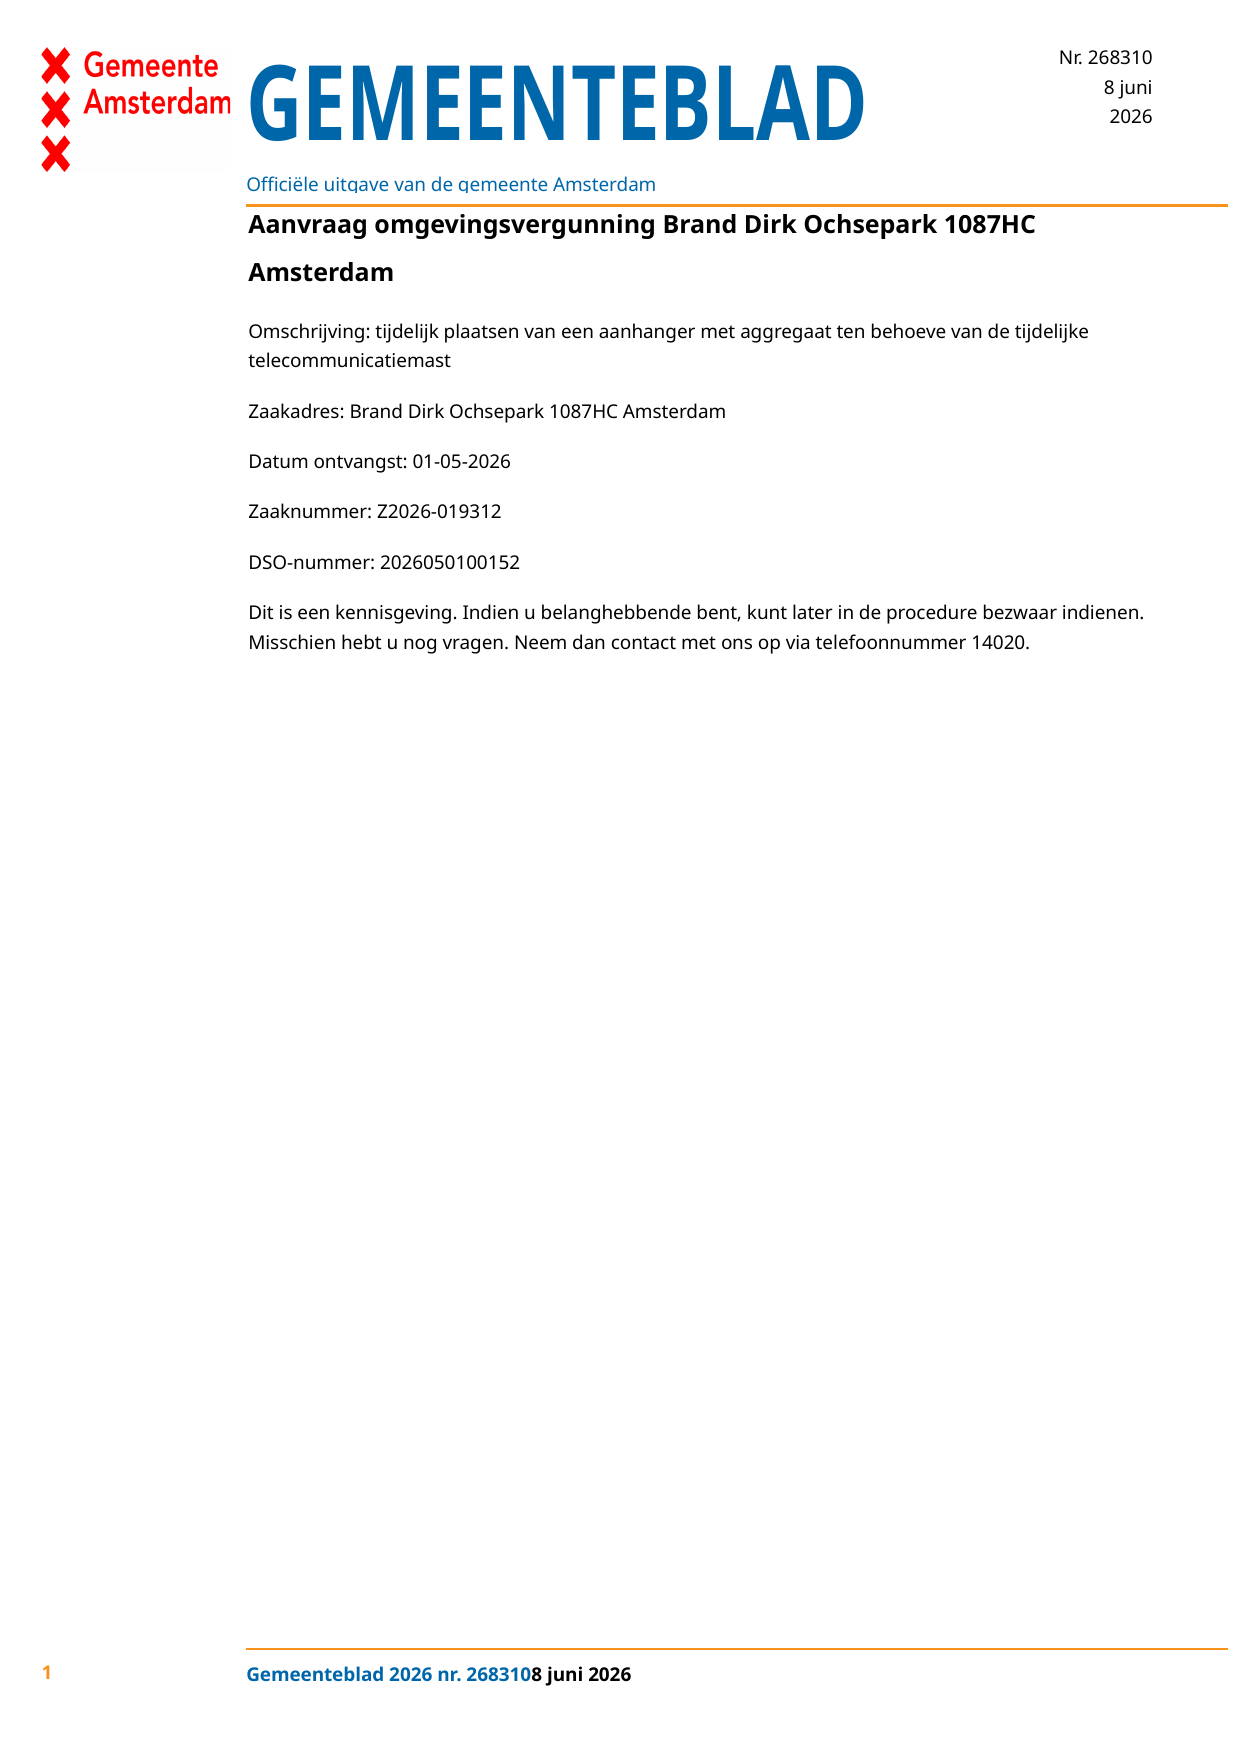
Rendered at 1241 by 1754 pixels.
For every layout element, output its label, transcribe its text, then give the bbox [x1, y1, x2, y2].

text Zaaknummer: Z2026-019312 [248, 499, 1152, 524]
picture [41, 47, 231, 172]
text Aanvraag omgevingsvergunning Brand Dirk Ochsepark 1087HC Amsterdam [248, 207, 1152, 288]
text DSO-nummer: 2026050100152 [248, 549, 1152, 575]
text Omschrijving: tijdelijk plaatsen van een aanhanger met aggregaat ten behoeve van de tijdelijke telecommunicatiemast [248, 318, 1152, 373]
text Zaakadres: Brand Dirk Ochsepark 1087HC Amsterdam [248, 398, 1152, 424]
text Datum ontvangst: 01-05-2026 [248, 448, 1152, 474]
text Dit is een kennisgeving. Indien u belanghebbende bent, kunt later in de procedure bezwaar indienen. Misschien hebt u nog vragen. Neem dan contact met ons op via telefoonnummer 14020. [248, 599, 1152, 655]
